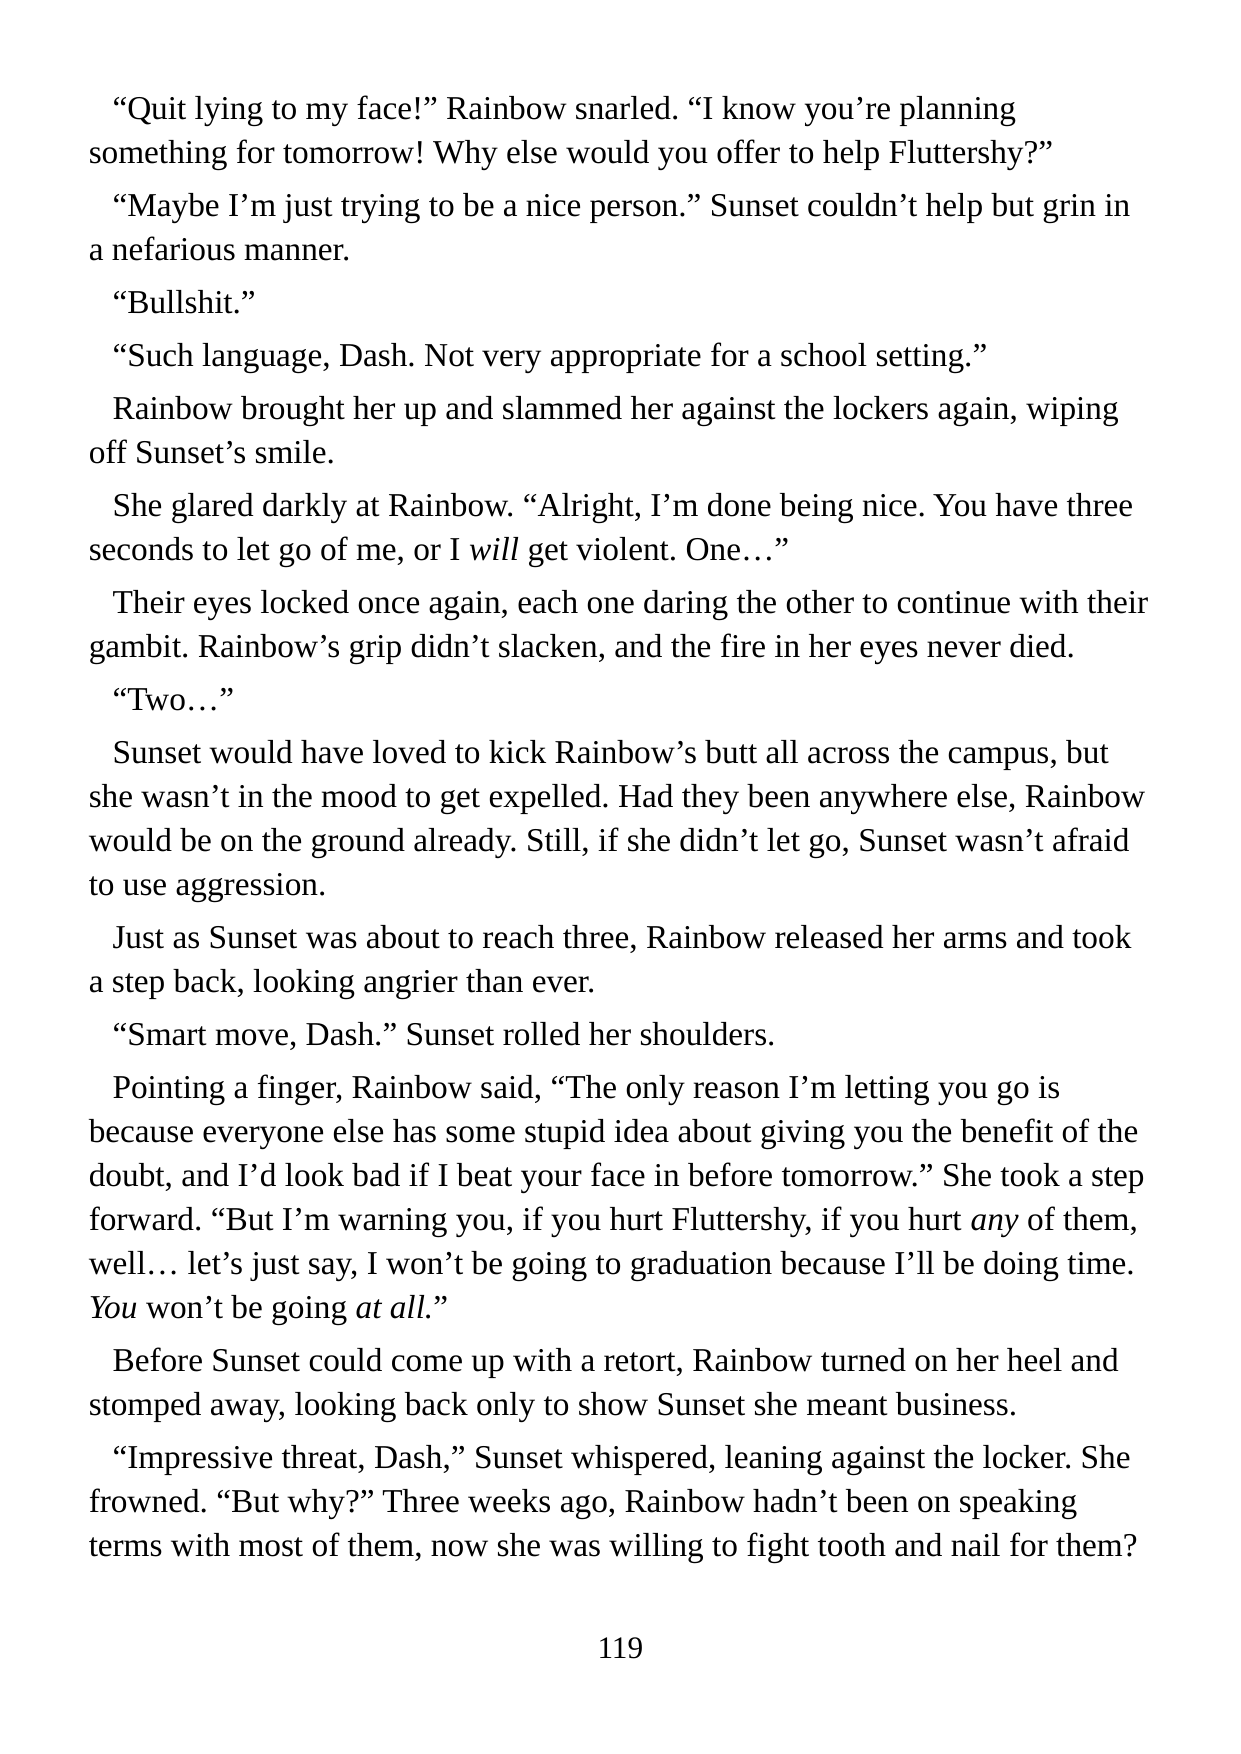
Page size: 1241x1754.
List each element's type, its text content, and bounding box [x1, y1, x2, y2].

text “Bullshit.” [88, 282, 1152, 321]
text She glared darkly at Rainbow. “Alright, I’m done being nice. You have three seconds to let go of me, or I will get violent. One…” [88, 485, 1152, 568]
text “Such language, Dash. Not very appropriate for a school setting.” [88, 335, 1152, 374]
text “Impressive threat, Dash,” Sunset whispered, leaning against the locker. She frowned. “But why?” Three weeks ago, Rainbow hadn’t been on speaking terms with most of them, now she was willing to fight tooth and nail for them? [88, 1437, 1152, 1564]
text Before Sunset could come up with a retort, Rainbow turned on her heel and stomped away, looking back only to show Sunset she meant business. [88, 1340, 1152, 1423]
text Rainbow brought her up and slammed her against the lockers again, wiping off Sunset’s smile. [88, 388, 1152, 471]
text “Smart move, Dash.” Sunset rolled her shoulders. [88, 1014, 1152, 1053]
text Just as Sunset was about to reach three, Rainbow released her arms and took a step back, looking angrier than ever. [88, 917, 1152, 1000]
text “Quit lying to my face!” Rainbow snarled. “I know you’re planning something for tomorrow! Why else would you offer to help Fluttershy?” [88, 88, 1152, 171]
text Sunset would have loved to kick Rainbow’s butt all across the campus, but she wasn’t in the mood to get expelled. Had they been anywhere else, Rainbow would be on the ground already. Still, if she didn’t let go, Sunset wasn’t afraid to use aggression. [88, 732, 1152, 903]
text Pointing a finger, Rainbow said, “The only reason I’m letting you go is because everyone else has some stupid idea about giving you the benefit of the doubt, and I’d look bad if I beat your face in before tomorrow.” She took a step forward. “But I’m warning you, if you hurt Fluttershy, if you hurt any of them, well… let’s just say, I won’t be going to graduation because I’ll be doing time. You won’t be going at all.” [88, 1067, 1152, 1326]
text Their eyes locked once again, each one daring the other to continue with their gambit. Rainbow’s grip didn’t slacken, and the fire in her eyes never died. [88, 582, 1152, 665]
text “Two…” [88, 679, 1152, 718]
text “Maybe I’m just trying to be a nice person.” Sunset couldn’t help but grin in a nefarious manner. [88, 186, 1152, 268]
